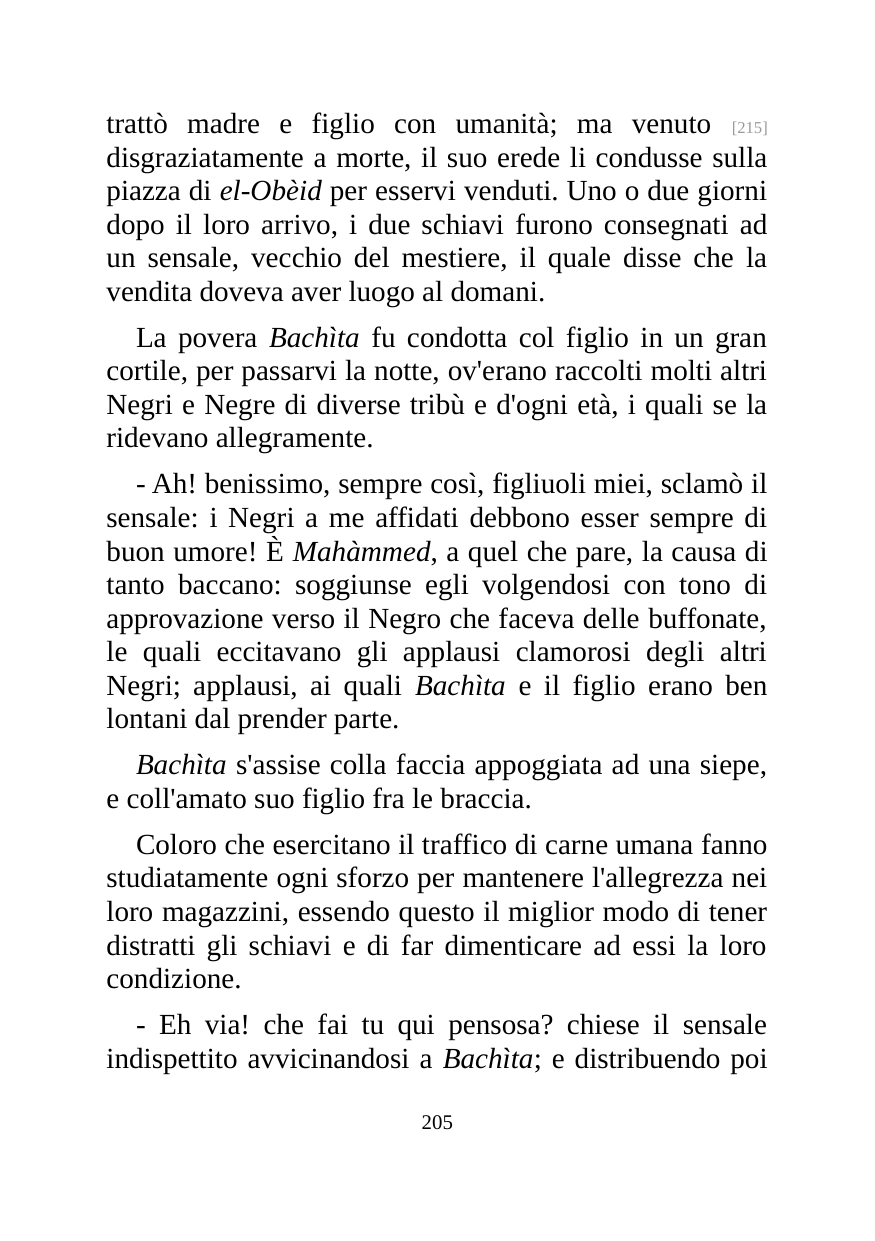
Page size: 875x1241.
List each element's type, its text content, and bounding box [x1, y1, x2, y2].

text La povera Bachìta fu condotta col figlio in un gran cortile, per passarvi la notte, ov'erano raccolti molti altri Negri e Negre di diverse tribù e d'ogni età, i quali se la ridevano allegramente. [106, 320, 768, 454]
text trattò madre e figlio con umanità; ma venuto [215] disgraziatamente a morte, il suo erede li condusse sulla piazza di el-Obèid per esservi venduti. Uno o due giorni dopo il loro arrivo, i due schiavi furono consegnati ad un sensale, vecchio del mestiere, il quale disse che la vendita doveva aver luogo al domani. [106, 106, 768, 307]
text Coloro che esercitano il traffico di carne umana fanno studiatamente ogni sforzo per mantenere l'allegrezza nei loro magazzini, essendo questo il miglior modo di tener distratti gli schiavi e di far dimenticare ad essi la loro condizione. [106, 827, 768, 995]
text - Eh via! che fai tu qui pensosa? chiese il sensale indispettito avvicinandosi a Bachìta; e distribuendo poi [106, 1007, 768, 1074]
text - Ah! benissimo, sempre così, figliuoli miei, sclamò il sensale: i Negri a me affidati debbono esser sempre di buon umore! È Mahàmmed, a quel che pare, la causa di tanto baccano: soggiunse egli volgendosi con tono di approvazione verso il Negro che faceva delle buffonate, le quali eccitavano gli applausi clamorosi degli altri Negri; applausi, ai quali Bachìta e il figlio erano ben lontani dal prender parte. [106, 467, 768, 735]
text Bachìta s'assise colla faccia appoggiata ad una siepe, e coll'amato suo figlio fra le braccia. [106, 747, 768, 814]
